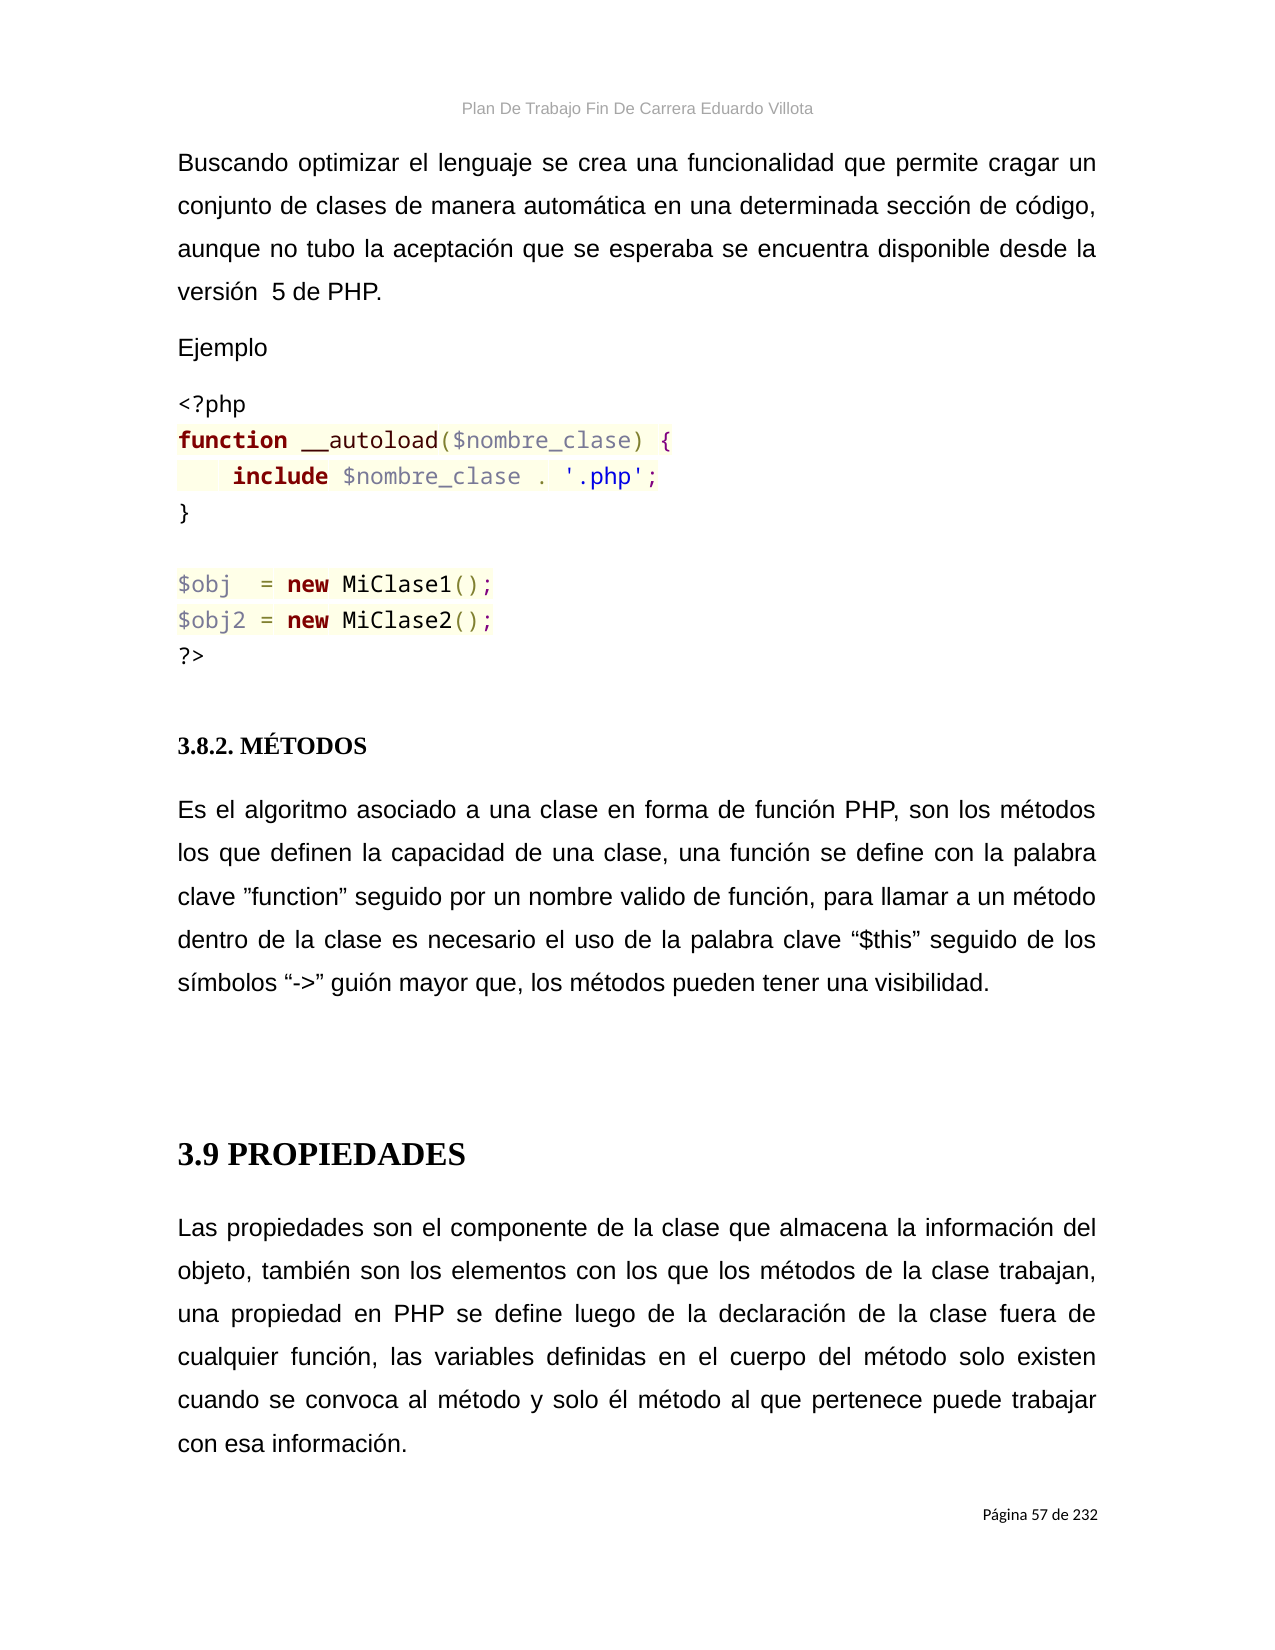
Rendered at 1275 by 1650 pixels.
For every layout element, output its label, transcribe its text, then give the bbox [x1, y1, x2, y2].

text Las propiedades son el componente de la clase que almacena la información del objeto, también son los elementos con los que los métodos de la clase trabajan, una propiedad en PHP se define luego de la declaración de la clase fuera de cualquier función, las variables definidas en el cuerpo del método solo existen cuando se convoca al método y solo él método al que pertenece puede trabajar con esa información. [177, 1213, 1098, 1457]
text Es el algoritmo asociado a una clase en forma de función PHP, son los métodos los que definen la capacidad de una clase, una función se define con la palabra clave ”function” seguido por un nombre valido de función, para llamar a un método dentro de la clase es necesario el uso de la palabra clave “$this” seguido de los símbolos “->” guión mayor que, los métodos pueden tener una visibilidad. [177, 795, 1098, 997]
text } [177, 496, 1098, 527]
text Ejemplo [177, 333, 1098, 361]
text function __autoload($nombre_clase) { [177, 424, 1098, 455]
text ?> [177, 640, 1098, 671]
text include $nombre_clase . '.php'; [177, 460, 1098, 491]
text Buscando optimizar el lenguaje se crea una funcionalidad que permite cragar un conjunto de clases de manera automática en una determinada sección de código, aunque no tubo la aceptación que se esperaba se encuentra disponible desde la versión 5 de PHP. [177, 148, 1098, 306]
text 3.8.2. MÉTODOS [177, 731, 1098, 760]
text $obj = new MiClase1(); [177, 568, 1098, 599]
text 3.9 PROPIEDADES [177, 1135, 1098, 1173]
text $obj2 = new MiClase2(); [177, 604, 1098, 635]
text <?php [177, 388, 1098, 419]
